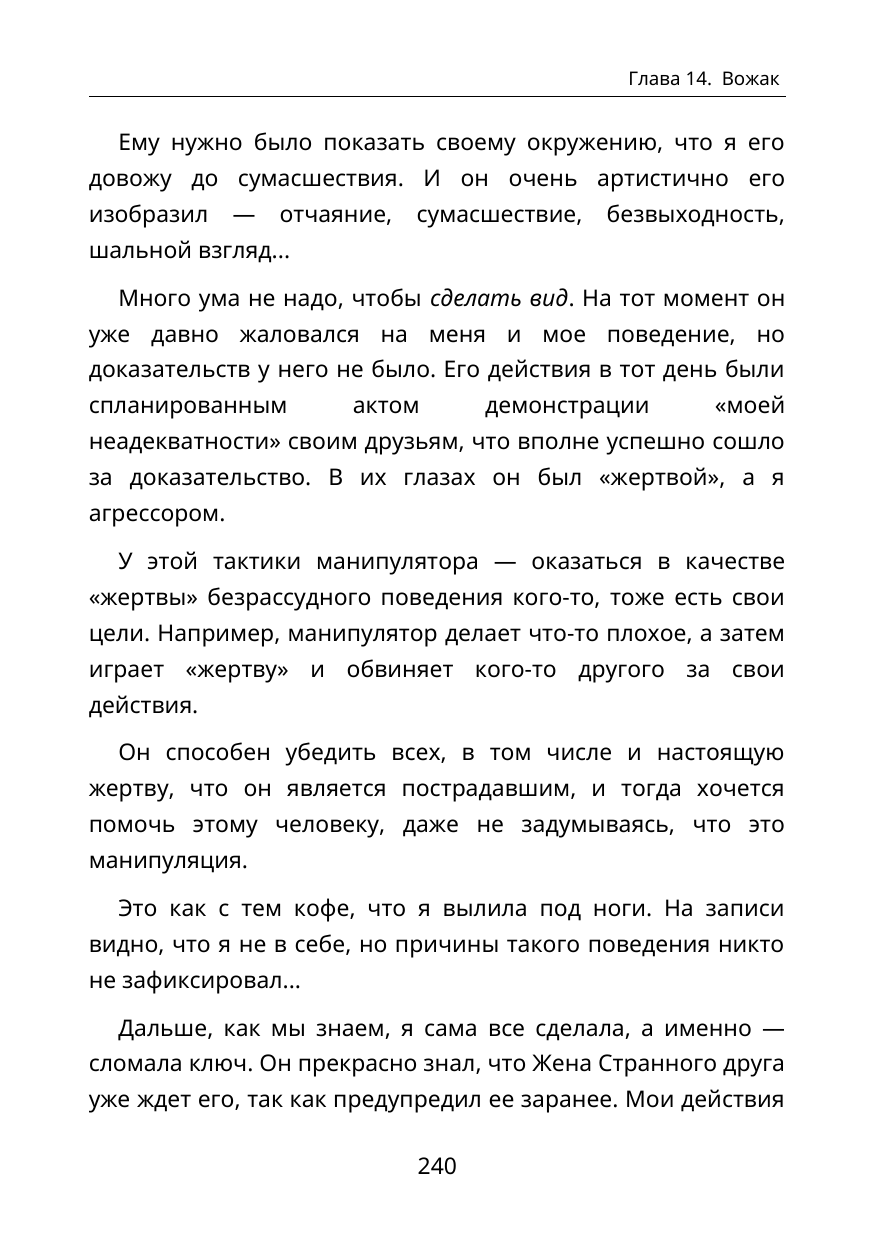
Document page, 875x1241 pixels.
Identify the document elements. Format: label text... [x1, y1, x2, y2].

text Много ума не надо, чтобы сделать вид. На тот момент он уже давно жаловался на меня и мое поведение, но доказательств у него не было. Его действия в тот день были спланированным актом демонстрации «моей неадекватности» своим друзьям, что вполне успешно сошло за доказательство. В их глазах он был «жертвой», а я агрессором. [88, 282, 786, 528]
text Это как с тем кофе, что я вылила под ноги. На записи видно, что я не в себе, но причины такого поведения никто не зафиксировал... [88, 892, 786, 995]
text Он способен убедить всех, в том числе и настоящую жертву, что он является пострадавшим, и тогда хочется помочь этому человеку, даже не задумываясь, что это манипуляция. [88, 736, 786, 875]
text У этой тактики манипулятора — оказаться в качестве «жертвы» безрассудного поведения кого-то, тоже есть свои цели. Например, манипулятор делает что-то плохое, а затем играет «жертву» и обвиняет кого-то другого за свои действия. [88, 545, 786, 720]
text Дальше, как мы знаем, я сама все сделала, а именно — сломала ключ. Он прекрасно знал, что Жена Странного друга уже ждет его, так как предупредил ее заранее. Мои действия [88, 1011, 786, 1114]
text Ему нужно было показать своему окружению, что я его довожу до сумасшествия. И он очень артистично его изобразил — отчаяние, сумасшествие, безвыходность, шальной взгляд... [88, 126, 786, 265]
